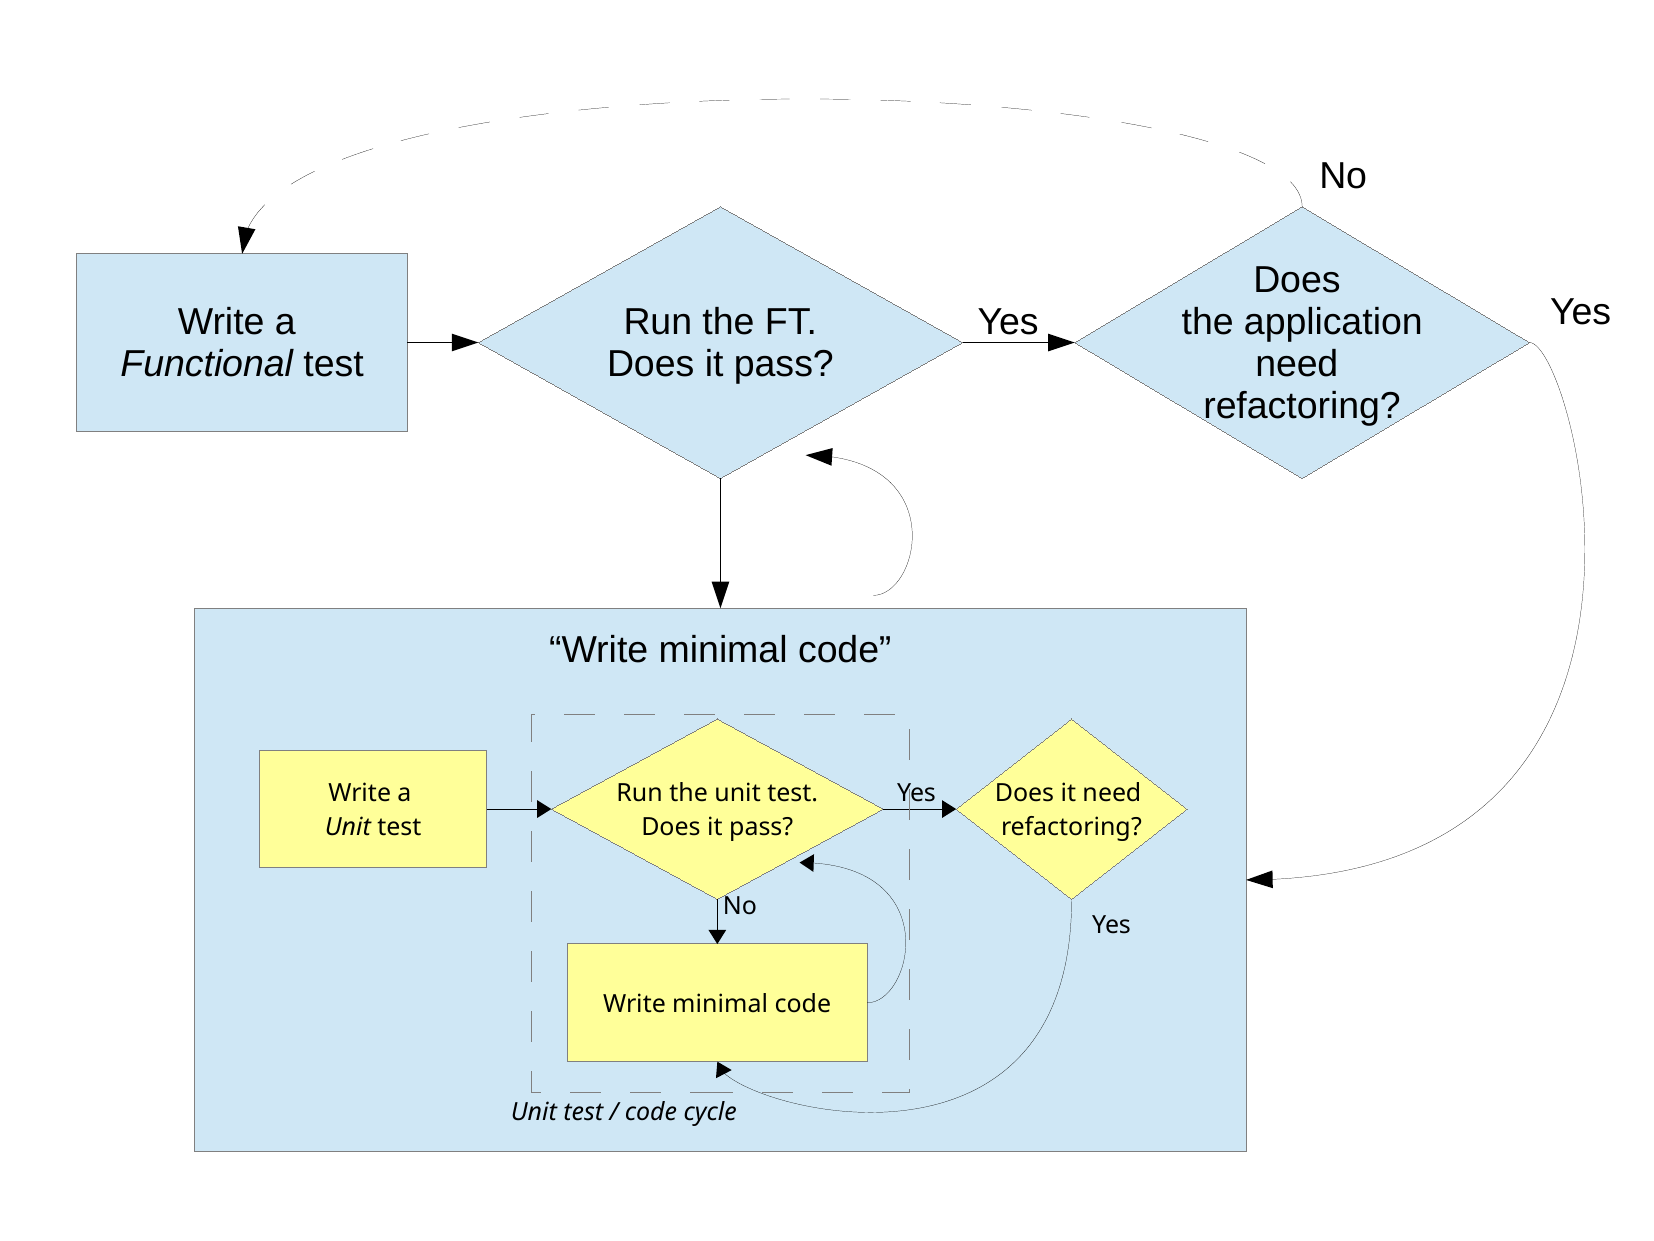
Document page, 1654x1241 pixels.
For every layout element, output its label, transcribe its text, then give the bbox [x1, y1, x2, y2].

text_box Run the FT. Does it pass? [479, 206, 962, 479]
text_box Write a Functional test [76, 253, 408, 432]
text_box Write minimal code [567, 943, 868, 1062]
text_box Unit test / code cycle [496, 1086, 851, 1135]
text_box No [1304, 147, 1383, 205]
text_box Run the unit test. Does it pass? [552, 718, 884, 900]
text_box Does it need refactoring? [956, 718, 1188, 899]
text_box Does the application need refactoring? [1074, 206, 1529, 479]
text_box Yes [1077, 899, 1168, 948]
text_box “Write minimal code” [194, 608, 1247, 1152]
text_box Write a Unit test [259, 750, 487, 868]
text_box Yes [1535, 283, 1626, 341]
